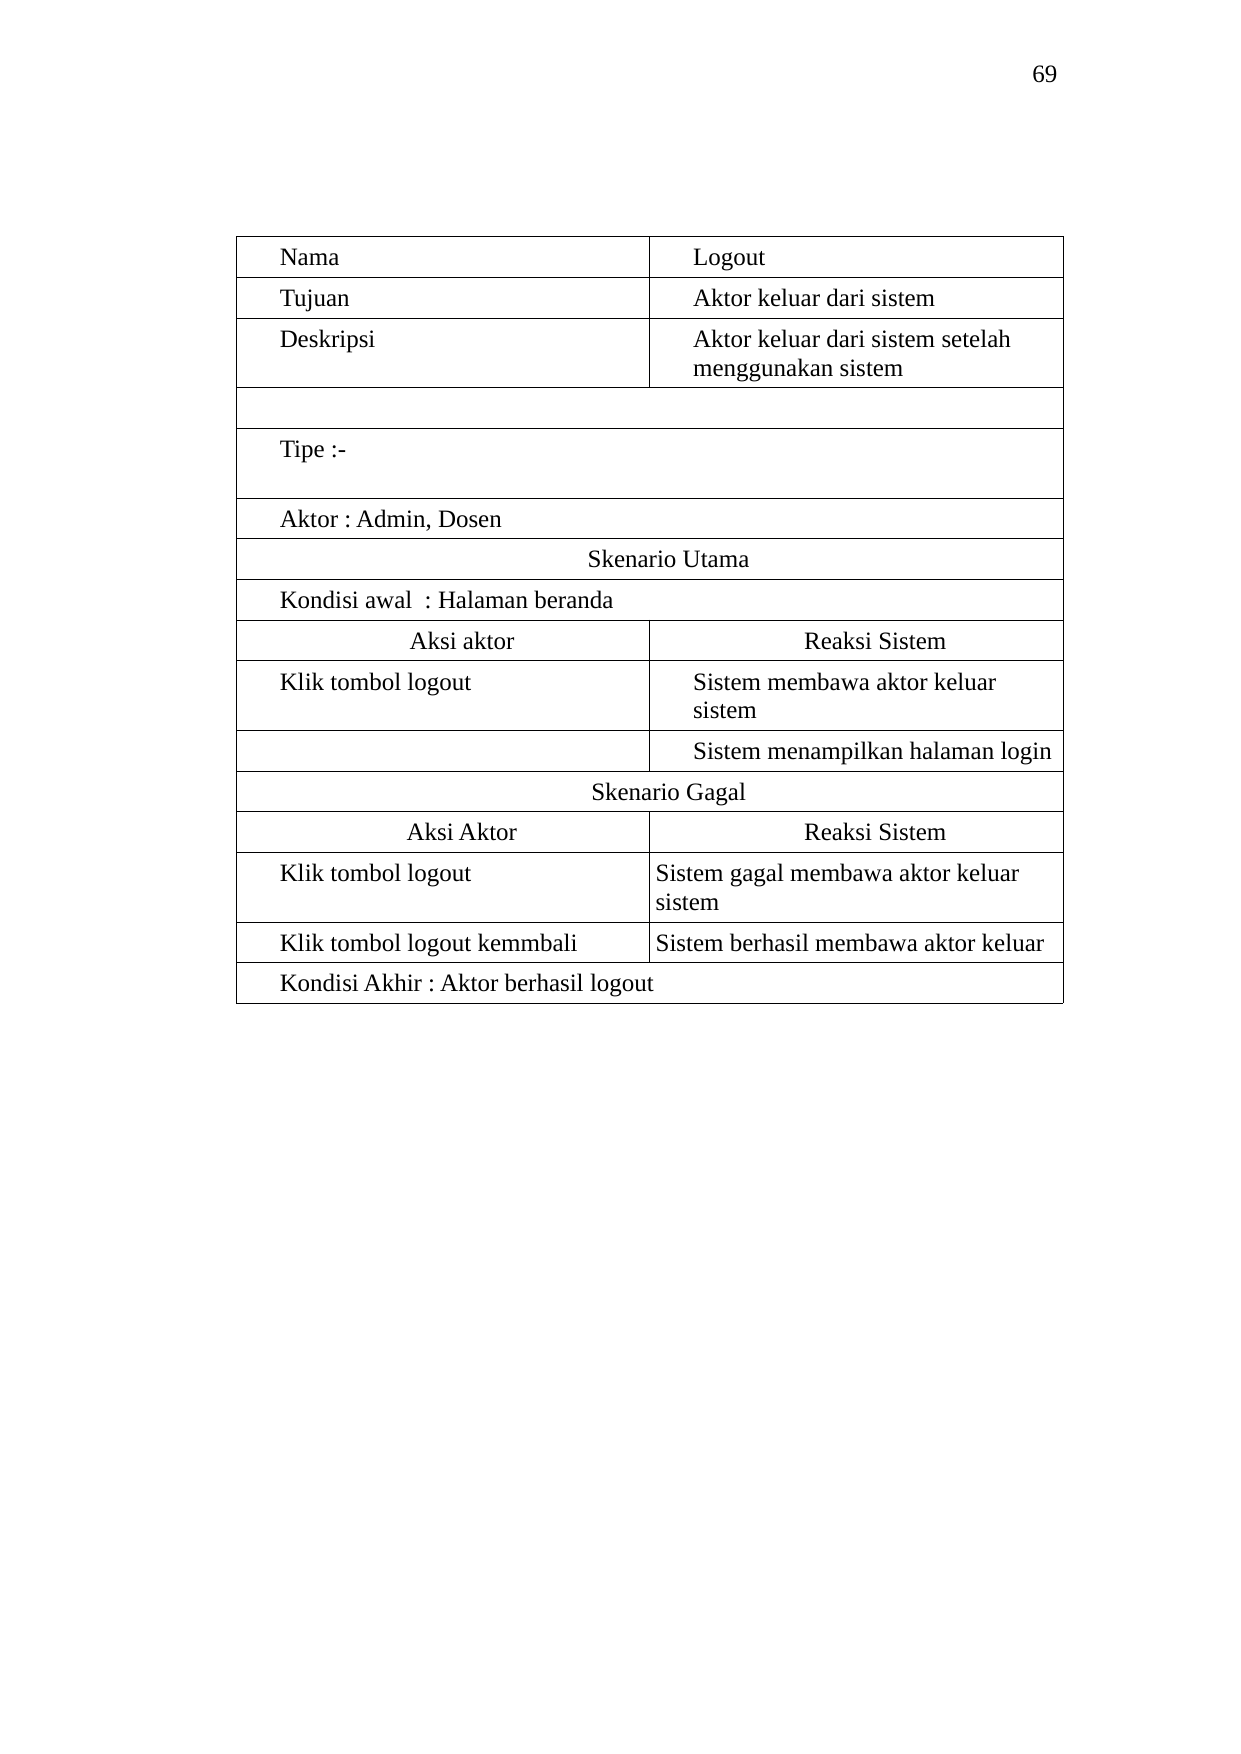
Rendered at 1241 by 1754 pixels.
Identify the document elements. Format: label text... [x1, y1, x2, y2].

table_cell Skenario Utama [237, 539, 1063, 579]
table_cell Tipe :- [237, 429, 1063, 497]
table_cell [237, 731, 649, 771]
table_cell Skenario Gagal [237, 772, 1063, 811]
table_cell Tujuan [237, 278, 649, 318]
table_cell Deskripsi [237, 319, 649, 387]
table_cell Aktor : Admin, Dosen [237, 499, 1063, 538]
table_cell Kondisi awal : Halaman beranda [237, 580, 1063, 619]
table_cell Aktor keluar dari sistem [650, 278, 1063, 318]
table_cell Aksi Aktor [237, 812, 649, 852]
table_cell Logout [650, 237, 1063, 277]
table_cell Aksi aktor [237, 621, 649, 660]
table_cell Sistem menampilkan halaman login [650, 731, 1063, 771]
table_cell Klik tombol logout kemmbali [237, 923, 649, 962]
table_cell Reaksi Sistem [650, 621, 1063, 660]
table_cell Sistem membawa aktor keluar sistem [650, 661, 1063, 730]
table_cell Sistem gagal membawa aktor keluar sistem [650, 853, 1063, 921]
table_cell Klik tombol logout [237, 853, 649, 921]
table_cell [237, 388, 1063, 428]
table_cell Reaksi Sistem [650, 812, 1063, 852]
table_cell Nama [237, 237, 649, 277]
table_cell Kondisi Akhir : Aktor berhasil logout [237, 963, 1063, 1003]
table_cell Sistem berhasil membawa aktor keluar [650, 923, 1063, 962]
table_cell Aktor keluar dari sistem setelah menggunakan sistem [650, 319, 1063, 387]
table_cell Klik tombol logout [237, 661, 649, 730]
